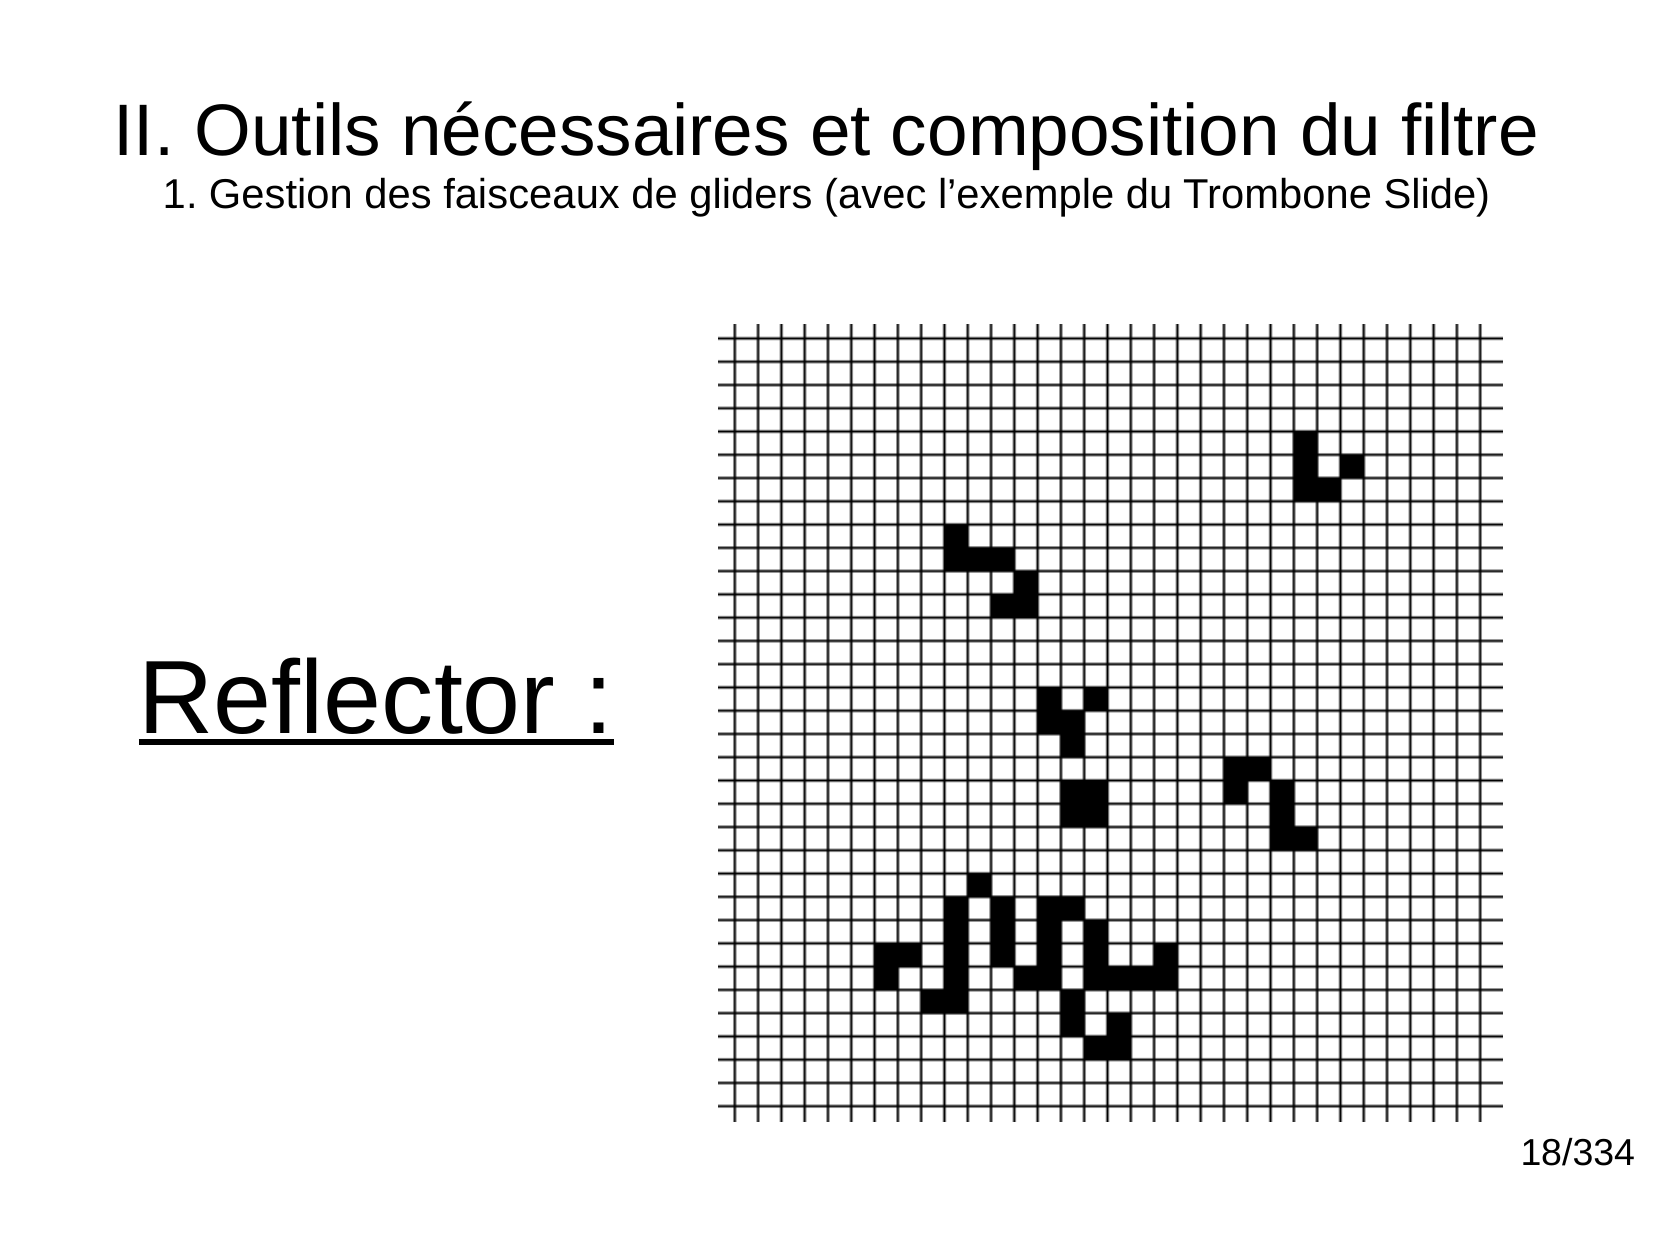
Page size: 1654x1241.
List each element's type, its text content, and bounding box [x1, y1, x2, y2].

title II. Outils nécessaires et composition du filtre 1. Gestion des faisceaux de gliders (avec l’exemple du Trombone Slide) [0, 30, 1654, 276]
text_box <number>/334 [1505, 1124, 1654, 1182]
picture [718, 324, 1503, 1123]
text_box Reflector : [124, 631, 629, 763]
